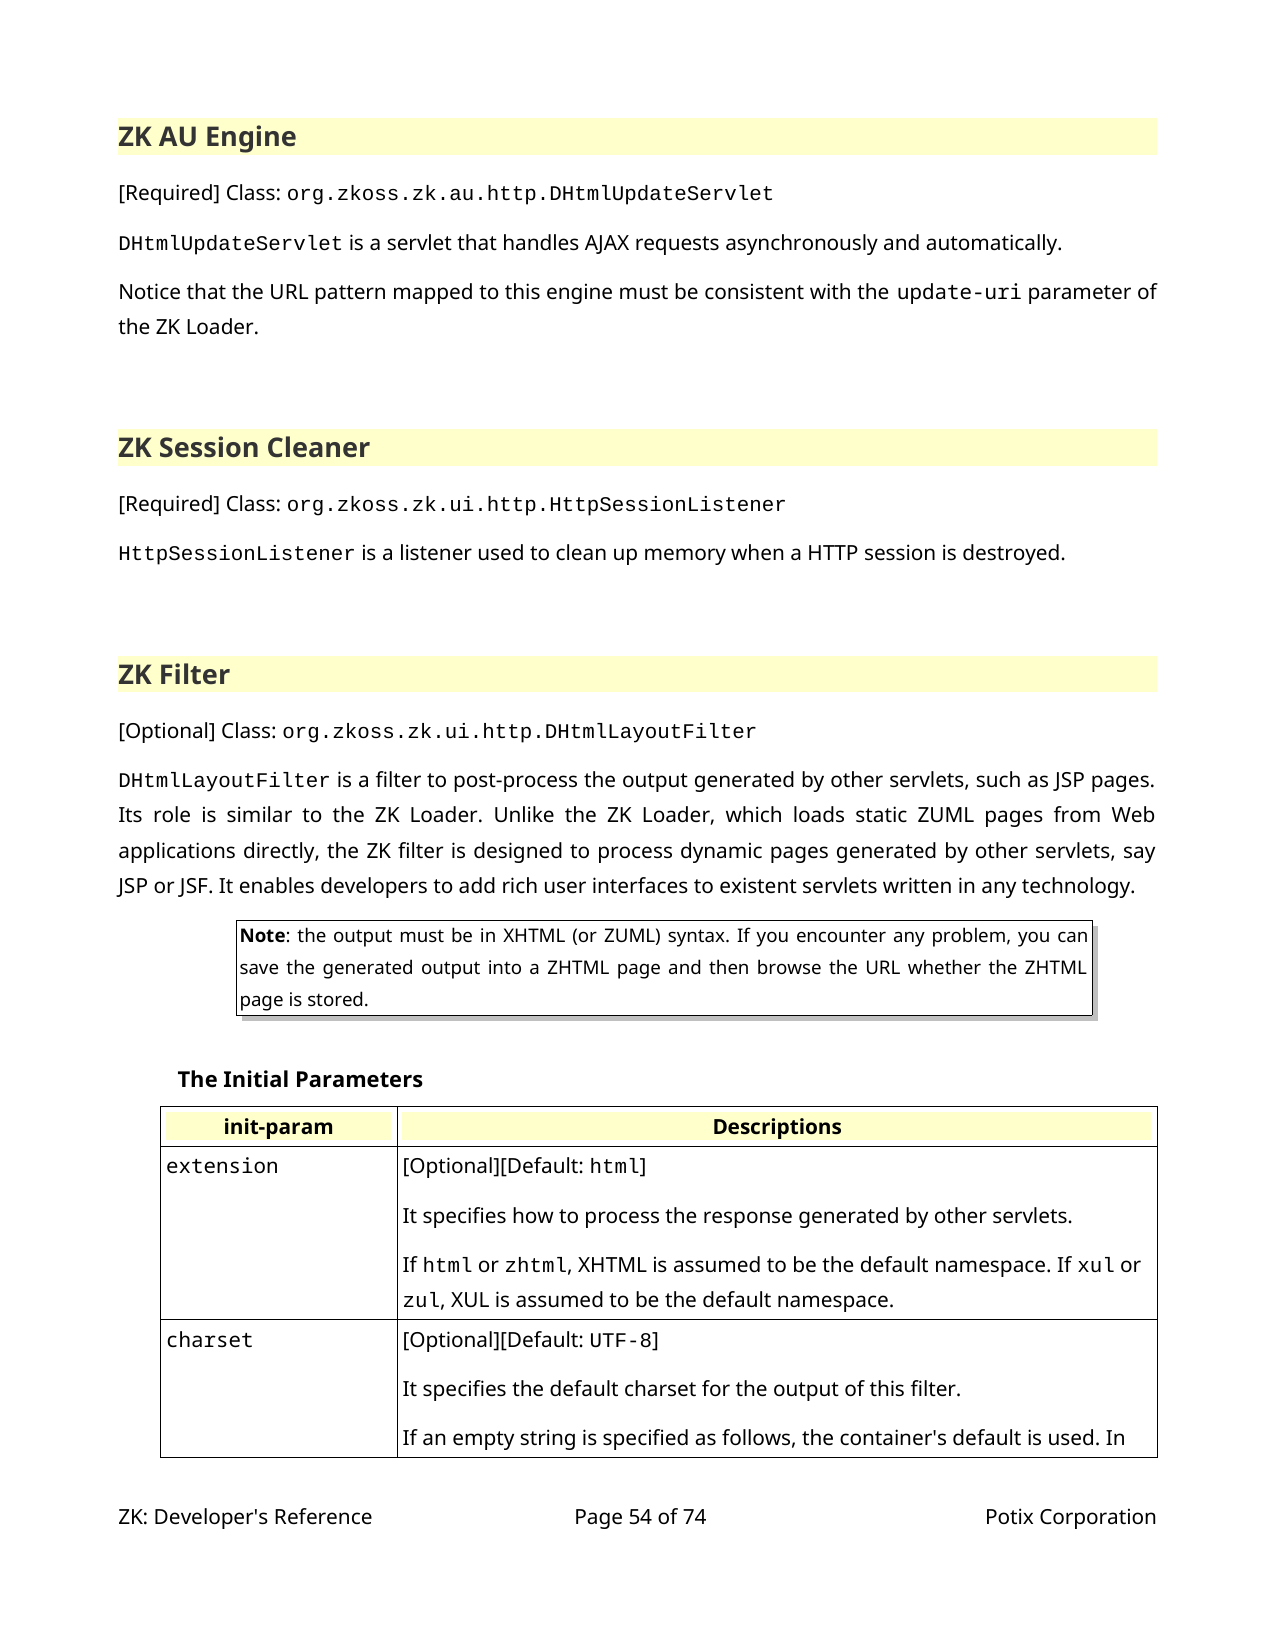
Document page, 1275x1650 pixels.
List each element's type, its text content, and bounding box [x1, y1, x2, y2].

text [Required] Class: org.zkoss.zk.ui.http.HttpSessionListener [118, 489, 1157, 518]
text Note: the output must be in XHTML (or ZUML) syntax. If you encounter any problem, you can save the generated output into a ZHTML page and then browse the URL whether the ZHTML page is stored. [237, 921, 1092, 1015]
subtitle ZK Session Cleaner [118, 429, 1157, 466]
table_cell [Optional][Default: UTF-8] It specifies the default charset for the output of this filter. If an empty string is specified as follows, the container's default is used. In [398, 1320, 1157, 1457]
subtitle The Initial Parameters [177, 1064, 1157, 1094]
table_header Descriptions [398, 1107, 1157, 1146]
text DHtmlLayoutFilter is a filter to post-process the output generated by other servlets, such as JSP pages. Its role is similar to the ZK Loader. Unlike the ZK Loader, which loads static ZUML pages from Web applications directly, the ZK filter is designed to process dynamic pages generated by other servlets, say JSP or JSF. It enables developers to add rich user interfaces to existent servlets written in any technology. [118, 765, 1157, 899]
text [Required] Class: org.zkoss.zk.au.http.DHtmlUpdateServlet [118, 178, 1157, 207]
table_cell charset [161, 1320, 397, 1457]
subtitle ZK Filter [118, 656, 1157, 692]
table_cell extension [161, 1147, 397, 1319]
table_header init-param [161, 1107, 397, 1146]
text DHtmlUpdateServlet is a servlet that handles AJAX requests asynchronously and automatically. [118, 228, 1157, 256]
table_cell [Optional][Default: html] It specifies how to process the response generated by other servlets. If html or zhtml, XHTML is assumed to be the default namespace. If xul or zul, XUL is assumed to be the default namespace. [398, 1147, 1157, 1319]
text [Optional] Class: org.zkoss.zk.ui.http.DHtmlLayoutFilter [118, 716, 1157, 744]
text Notice that the URL pattern mapped to this engine must be consistent with the update-uri parameter of the ZK Loader. [118, 277, 1157, 340]
text HttpSessionListener is a listener used to clean up memory when a HTTP session is destroyed. [118, 538, 1157, 567]
subtitle ZK AU Engine [118, 118, 1157, 155]
